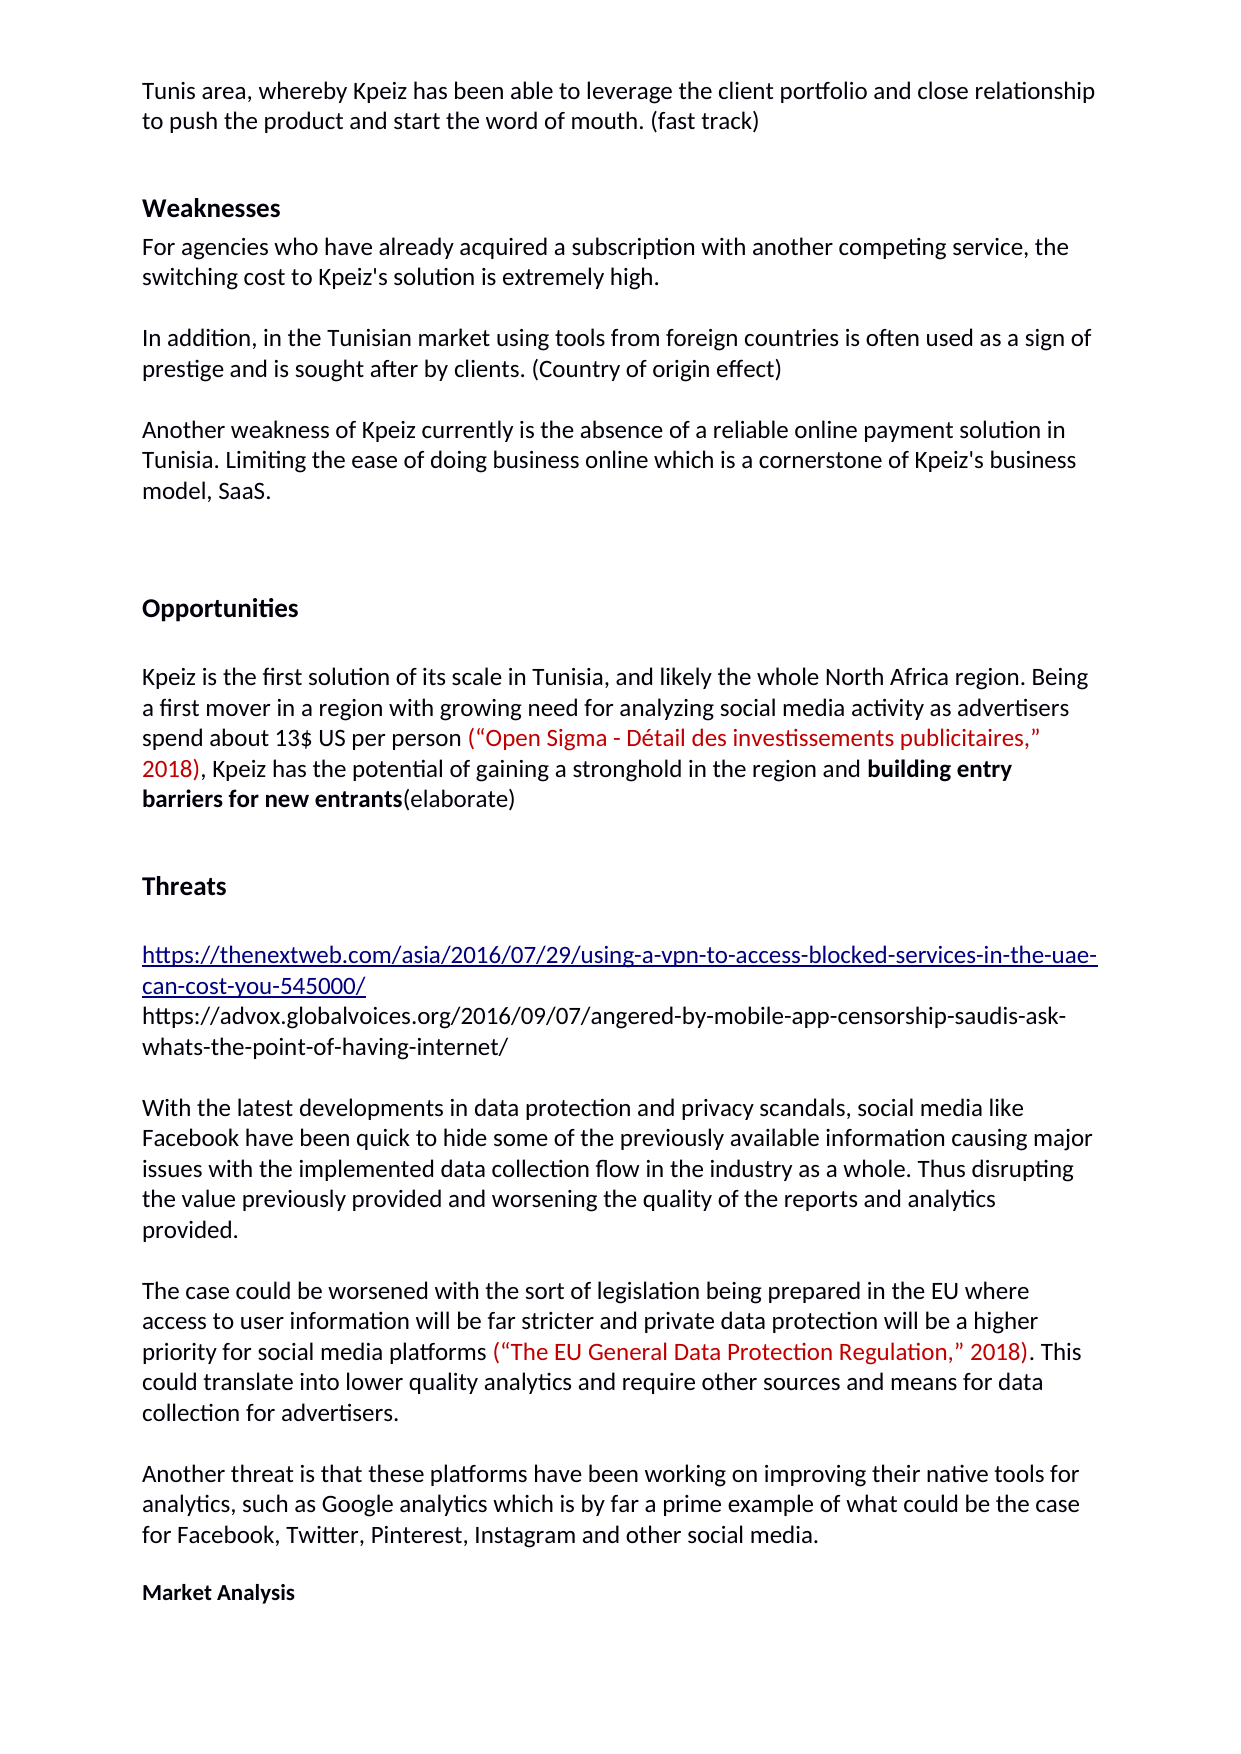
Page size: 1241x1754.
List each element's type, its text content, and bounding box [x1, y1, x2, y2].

text Tunis area, whereby Kpeiz has been able to leverage the client portfolio and close relationship to push the product and start the word of mouth. (fast track) [142, 75, 1098, 136]
text With the latest developments in data protection and privacy scandals, social media like Facebook have been quick to hide some of the previously available information causing major issues with the implemented data collection flow in the industry as a whole. Thus disrupting the value previously provided and worsening the quality of the reports and analytics provided. [142, 1092, 1098, 1244]
text Another threat is that these platforms have been working on improving their native tools for analytics, such as Google analytics which is by far a prime example of what could be the case for Facebook, Twitter, Pinterest, Instagram and other social media. [142, 1458, 1098, 1550]
text In addition, in the Tunisian market using tools from foreign countries is often used as a sign of prestige and is sought after by clients. (Country of origin effect) [142, 322, 1098, 383]
text can-cost-you-545000/ [142, 967, 1098, 1000]
subtitle Threats [142, 869, 1098, 902]
text https://thenextweb.com/asia/2016/07/29/using-a-vpn-to-access-blocked-services-in-the-uae- [142, 939, 1098, 965]
text https://advox.globalvoices.org/2016/09/07/angered-by-mobile-app-censorship-saudis-ask-whats-the-point-of-having-internet/ [142, 1000, 1098, 1061]
text Market Analysis [142, 1578, 1098, 1606]
subtitle Weaknesses [142, 192, 1098, 224]
text For agencies who have already acquired a subscription with another competing service, the switching cost to Kpeiz's solution is extremely high. [142, 231, 1098, 292]
text Another weakness of Kpeiz currently is the absence of a reliable online payment solution in Tunisia. Limiting the ease of doing business online which is a cornerstone of Kpeiz's business model, SaaS. [142, 414, 1098, 506]
subtitle Opportunities [142, 592, 1098, 624]
text The case could be worsened with the sort of legislation being prepared in the EU where access to user information will be far stricter and private data protection will be a higher priority for social media platforms (“The EU General Data Protection Regulation,” 2018). This could translate into lower quality analytics and require other sources and means for data collection for advertisers. [142, 1275, 1098, 1428]
text Kpeiz is the first solution of its scale in Tunisia, and likely the whole North Africa region. Being a first mover in a region with growing need for analyzing social media activity as advertisers spend about 13$ US per person (“Open Sigma - Détail des investissements publicitaires,” 2018), Kpeiz has the potential of gaining a stronghold in the region and building entry barriers for new entrants(elaborate) [142, 661, 1098, 814]
